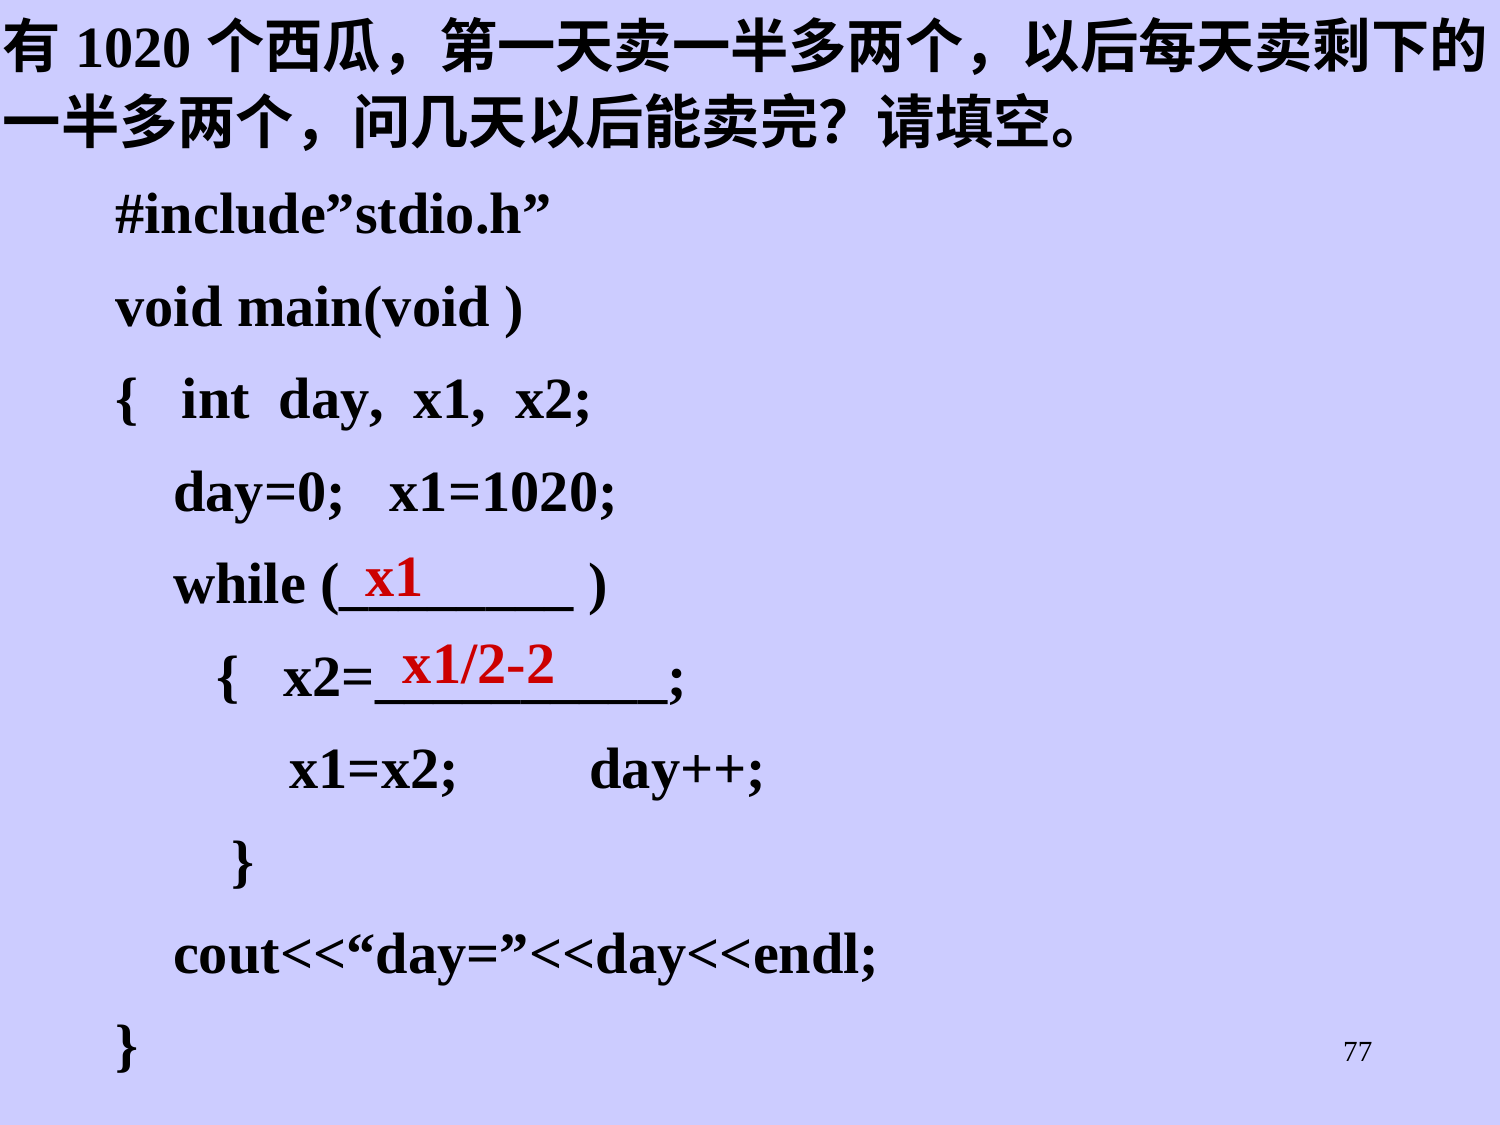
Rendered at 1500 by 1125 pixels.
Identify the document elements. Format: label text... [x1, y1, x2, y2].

text_box 有1020个西瓜，第一天卖一半多两个，以后每天卖剩下的一半多两个，问几天以后能卖完？请填空。 [0, 0, 1500, 158]
text_box x1/2-2 [399, 637, 837, 698]
text_box #include”stdio.h” void main(void ) { int day, x1, x2; day=0; x1=1020; while (________ ) { x2=__________; x1=x2; day++; } cout<<“day=”<<day<<endl; } [112, 187, 1113, 1079]
text_box x1 [362, 549, 602, 610]
text_box [1074, 1025, 1388, 1101]
